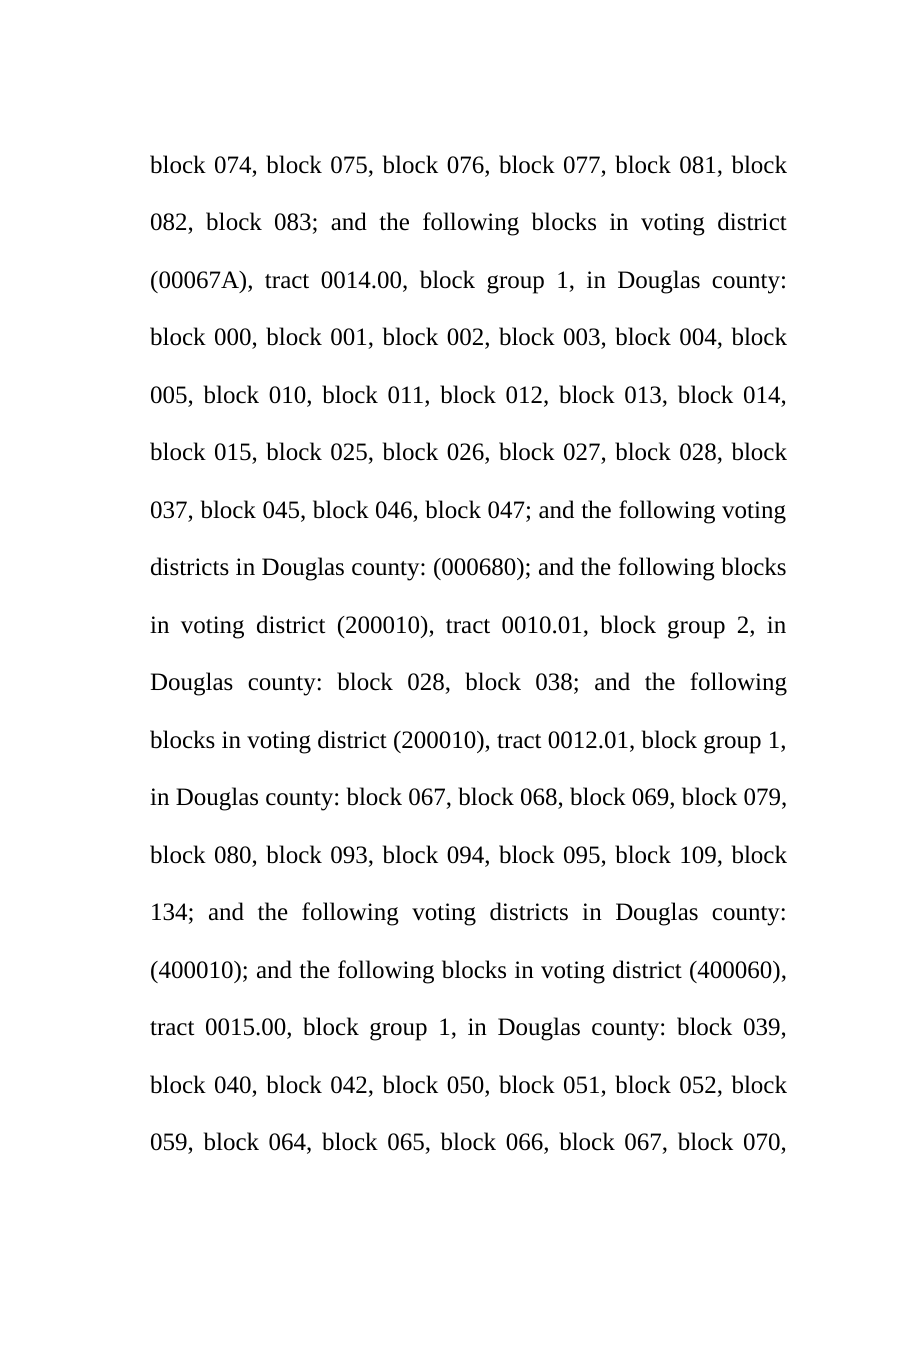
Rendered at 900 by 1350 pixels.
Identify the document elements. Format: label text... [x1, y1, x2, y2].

text block 074, block 075, block 076, block 077, block 081, block 082, block 083; and the following blocks in voting district (00067A), tract 0014.00, block group 1, in Douglas county: block 000, block 001, block 002, block 003, block 004, block 005, block 010, block 011, block 012, block 013, block 014, block 015, block 025, block 026, block 027, block 028, block 037, block 045, block 046, block 047; and the following voting districts in Douglas county: (000680); and the following blocks in voting district (200010), tract 0010.01, block group 2, in Douglas county: block 028, block 038; and the following blocks in voting district (200010), tract 0012.01, block group 1, in Douglas county: block 067, block 068, block 069, block 079, block 080, block 093, block 094, block 095, block 109, block 134; and the following voting districts in Douglas county: (400010); and the following blocks in voting district (400060), tract 0015.00, block group 1, in Douglas county: block 039, block 040, block 042, block 050, block 051, block 052, block 059, block 064, block 065, block 066, block 067, block 070, [150, 150, 787, 1156]
